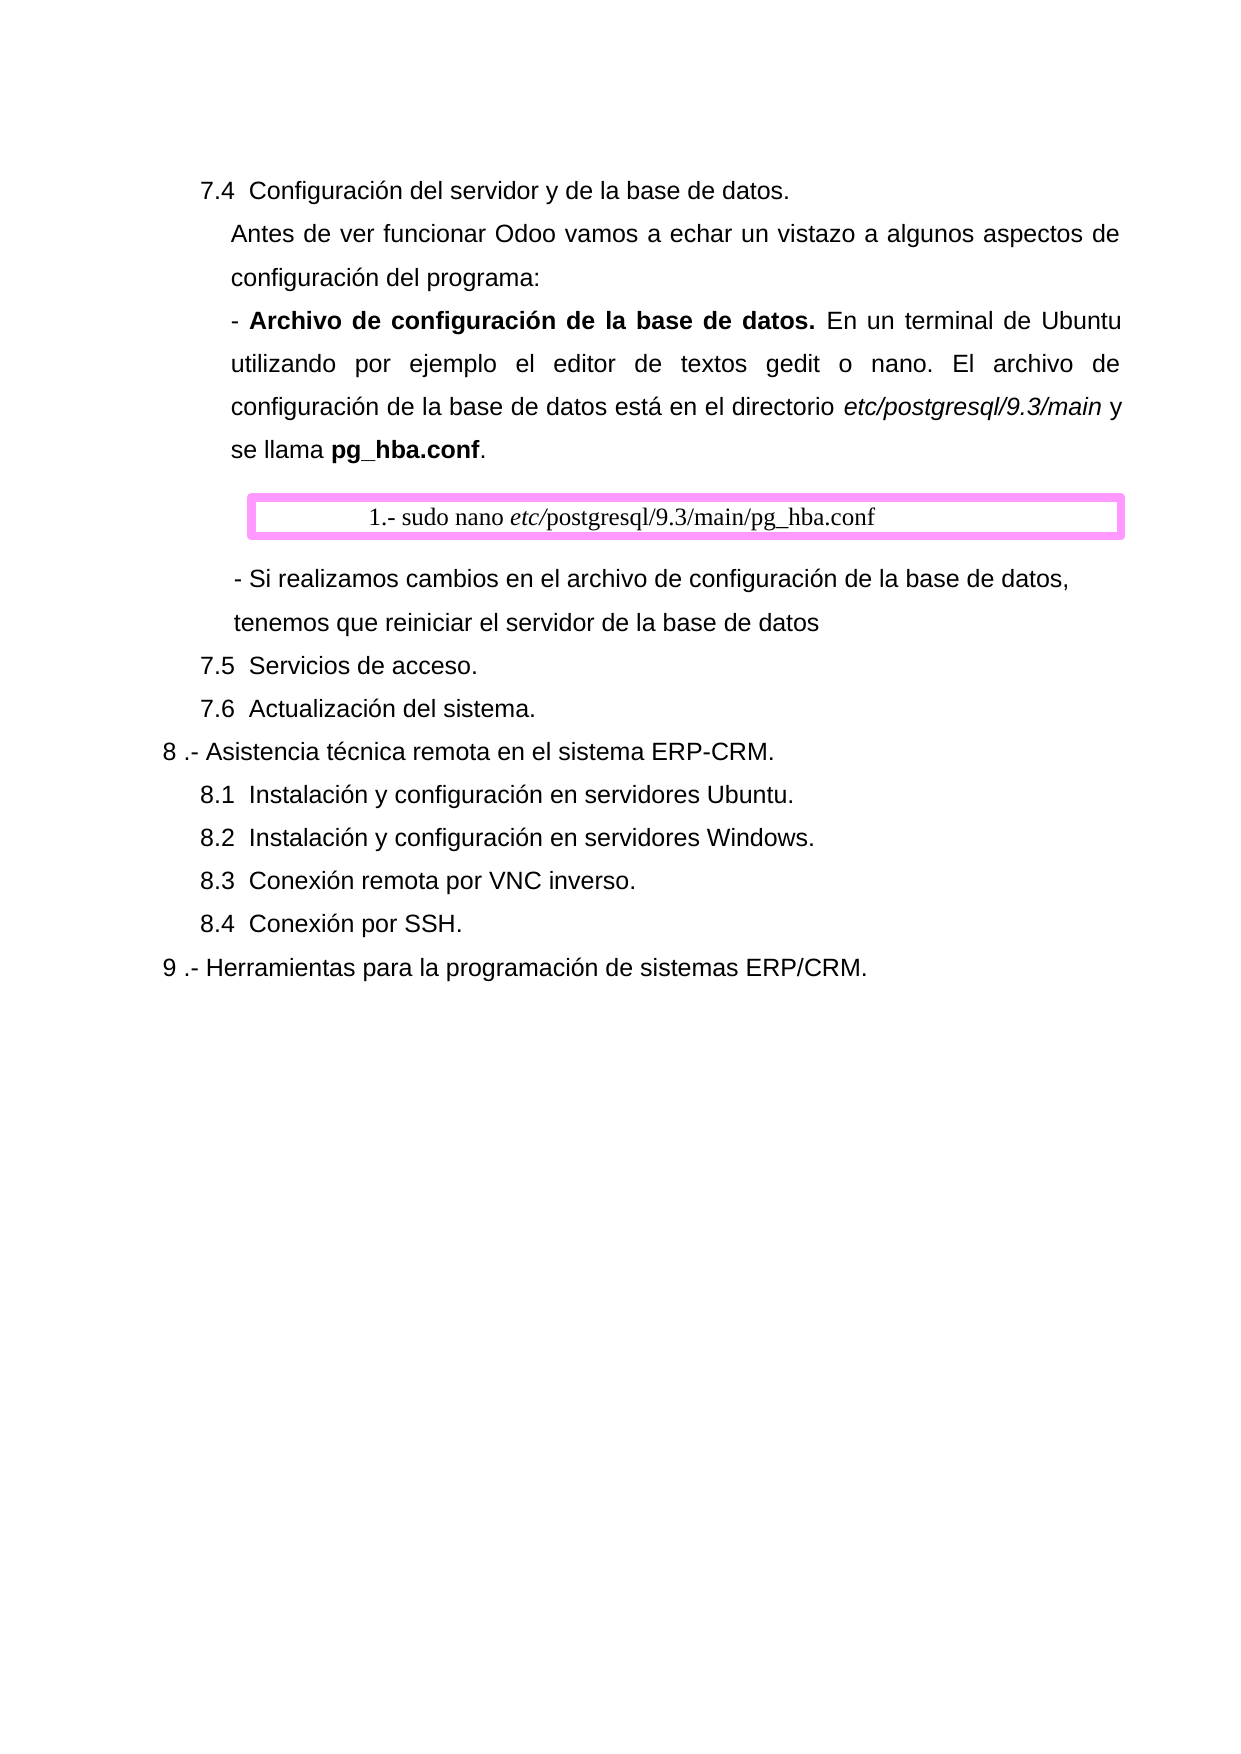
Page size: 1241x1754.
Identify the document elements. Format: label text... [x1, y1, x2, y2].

list Servicios de acceso. [193, 651, 1122, 679]
list Instalación y configuración en servidores Windows. [193, 823, 1122, 852]
list Antes de ver funcionar Odoo vamos a echar un vistazo a algunos aspectos de configuración del programa: [193, 219, 1122, 291]
list Configuración del servidor y de la base de datos. [193, 176, 1122, 205]
list Conexión por SSH. [193, 909, 1122, 938]
list Instalación y configuración en servidores Ubuntu. [193, 780, 1122, 809]
text - Si realizamos cambios en el archivo de configuración de la base de datos, tenemos que reiniciar el servidor de la base de datos [118, 564, 1122, 636]
list Herramientas para la programación de sistemas ERP/CRM. [156, 953, 1122, 981]
list Asistencia técnica remota en el sistema ERP-CRM. [156, 737, 1122, 766]
list Actualización del sistema. [193, 694, 1122, 723]
list Conexión remota por VNC inverso. [193, 866, 1122, 895]
list - Archivo de configuración de la base de datos. En un terminal de Ubuntu utilizando por ejemplo el editor de textos gedit o nano. El archivo de configuración de la base de datos está en el directorio etc/postgresql/9.3/main y se llama pg_hba.conf. [193, 306, 1122, 464]
